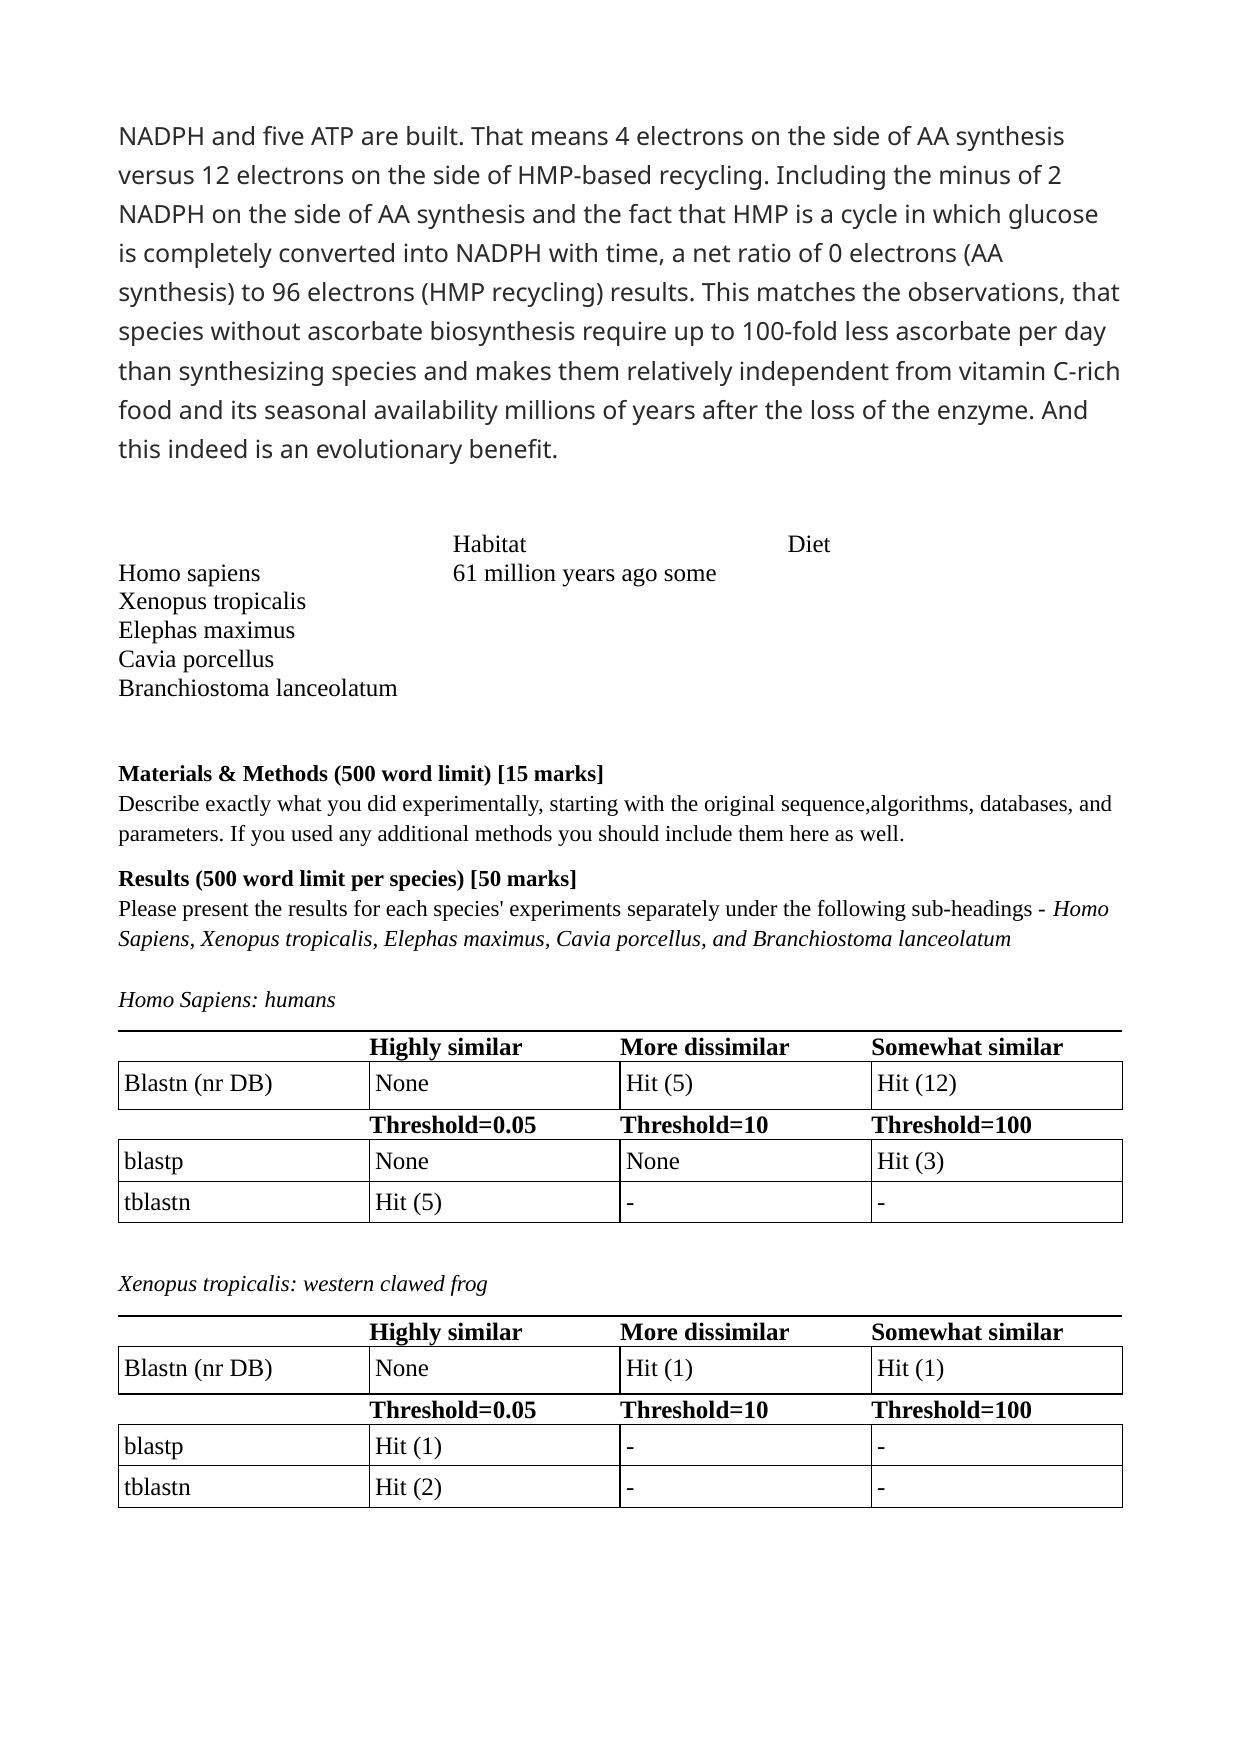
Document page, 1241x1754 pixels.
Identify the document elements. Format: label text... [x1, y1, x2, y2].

table_cell tblastn [119, 1182, 369, 1222]
table_cell Threshold=100 [871, 1395, 1122, 1423]
table_cell [453, 644, 787, 673]
text Xenopus tropicalis: western clawed frog [118, 1270, 1122, 1297]
table_cell Hit (3) [872, 1140, 1122, 1181]
table_cell Blastn (nr DB) [119, 1347, 369, 1393]
table_cell None [621, 1140, 871, 1181]
text Results (500 word limit per species) [50 marks] Please present the results for each species' experiments separately under the following sub-headings - Homo Sapiens, Xenopus tropicalis, Elephas maximus, Cavia porcellus, and Branchiostoma lanceolatum Homo Sapiens: humans [118, 865, 1122, 1012]
table_header Highly similar [369, 1317, 620, 1346]
table_cell None [370, 1347, 619, 1393]
table_cell Elephas maximus [118, 615, 453, 644]
table_cell None [370, 1062, 619, 1108]
table_cell - [872, 1425, 1122, 1465]
table_cell [788, 586, 1122, 615]
table_cell [453, 586, 787, 615]
table_cell [788, 673, 1122, 701]
table_header [118, 529, 453, 558]
table_cell Hit (5) [370, 1182, 619, 1222]
table_cell Hit (1) [621, 1347, 871, 1393]
table_cell - [872, 1466, 1122, 1507]
table_cell Hit (1) [370, 1425, 619, 1465]
table_cell Threshold=10 [620, 1395, 871, 1423]
table_cell Hit (1) [872, 1347, 1122, 1393]
table_cell Hit (5) [621, 1062, 871, 1108]
table_cell Threshold=100 [871, 1110, 1122, 1139]
table_cell Hit (12) [872, 1062, 1122, 1108]
table_cell [118, 1395, 369, 1423]
table_cell Threshold=10 [620, 1110, 871, 1139]
table_header [118, 1032, 369, 1061]
table_cell 61 million years ago some [453, 558, 787, 586]
table_header Highly similar [369, 1032, 620, 1061]
table_header [118, 1317, 369, 1346]
table_cell Branchiostoma lanceolatum [118, 673, 453, 701]
table_cell None [370, 1140, 619, 1181]
table_cell - [621, 1425, 871, 1465]
table_cell [788, 615, 1122, 644]
table_cell - [621, 1182, 871, 1222]
table_cell tblastn [119, 1466, 369, 1507]
table_cell - [621, 1466, 871, 1507]
table_header More dissimilar [620, 1032, 871, 1061]
table_cell [788, 644, 1122, 673]
table_cell [453, 615, 787, 644]
table_cell Homo sapiens [118, 558, 453, 586]
table_cell [453, 673, 787, 701]
table_cell - [872, 1182, 1122, 1222]
table_cell Cavia porcellus [118, 644, 453, 673]
table_header Diet [788, 529, 1122, 558]
table_cell Threshold=0.05 [369, 1395, 620, 1423]
text NADPH and five ATP are built. That means 4 electrons on the side of AA synthesis versus 12 electrons on the side of HMP-based recycling. Including the minus of 2 NADPH on the side of AA synthesis and the fact that HMP is a cycle in which glucose is completely converted into NADPH with time, a net ratio of 0 electrons (AA synthesis) to 96 electrons (HMP recycling) results. This matches the observations, that species without ascorbate biosynthesis require up to 100-fold less ascorbate per day than synthesizing species and makes them relatively independent from vitamin C-rich food and its seasonal availability millions of years after the loss of the enzyme. And this indeed is an evolutionary benefit. [118, 118, 1122, 466]
table_cell Xenopus tropicalis [118, 586, 453, 615]
table_cell [118, 1110, 369, 1139]
table_cell Hit (2) [370, 1466, 619, 1507]
table_header Somewhat similar [871, 1317, 1122, 1346]
table_cell blastp [119, 1425, 369, 1465]
table_cell Blastn (nr DB) [119, 1062, 369, 1108]
table_header Somewhat similar [871, 1032, 1122, 1061]
table_cell blastp [119, 1140, 369, 1181]
table_header More dissimilar [620, 1317, 871, 1346]
table_cell [788, 558, 1122, 586]
table_cell Threshold=0.05 [369, 1110, 620, 1139]
text Materials & Methods (500 word limit) [15 marks] Describe exactly what you did experimentally, starting with the original sequence,algorithms, databases, and parameters. If you used any additional methods you should include them here as well. [118, 759, 1122, 846]
table_header Habitat [453, 529, 787, 558]
